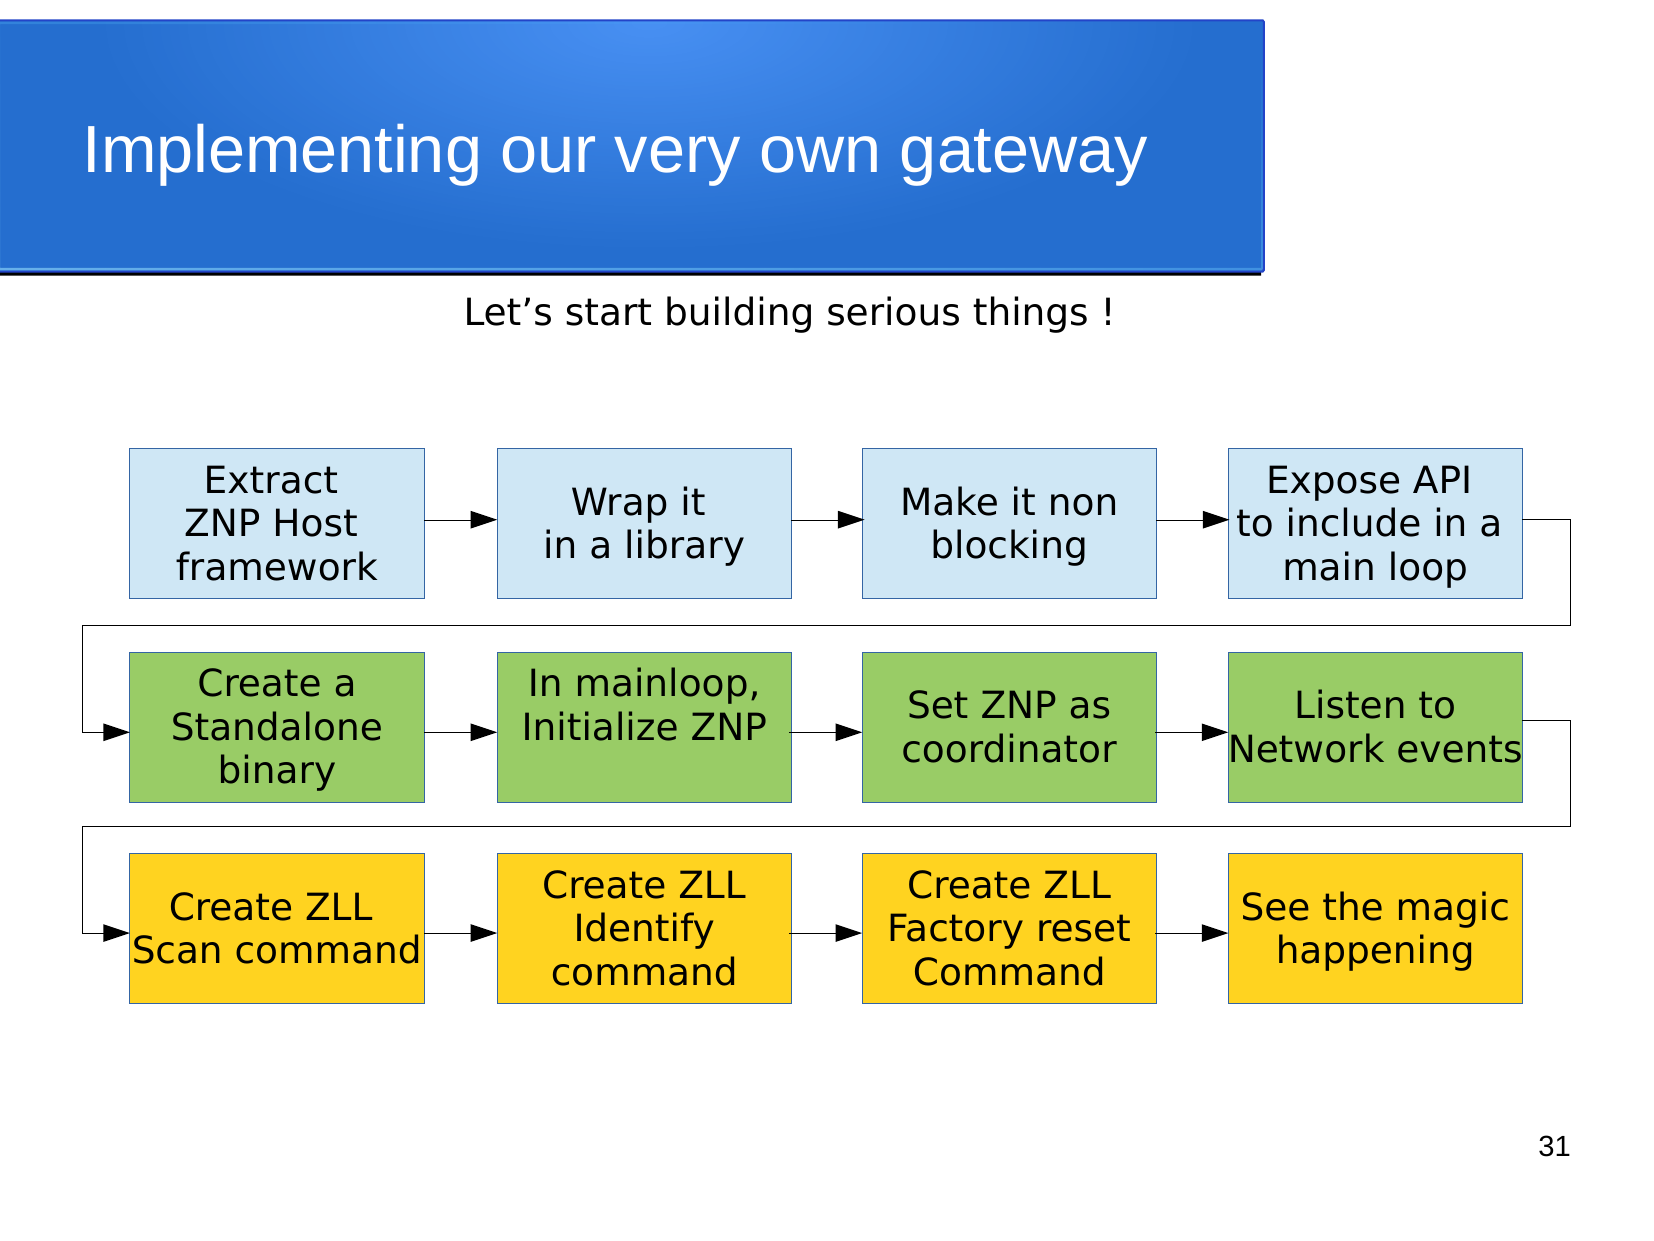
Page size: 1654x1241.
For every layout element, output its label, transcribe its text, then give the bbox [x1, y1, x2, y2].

title Implementing our very own gateway [82, 47, 1235, 252]
text_box In mainloop, Initialize ZNP [497, 652, 792, 803]
text_box Create ZLL Scan command [129, 853, 425, 1004]
text_box Create a Standalone binary [129, 652, 425, 803]
text_box Wrap it in a library [497, 448, 792, 599]
text_box Extract ZNP Host framework [129, 448, 425, 599]
text_box See the magic happening [1228, 853, 1523, 1004]
text_box Listen to Network events [1228, 652, 1523, 803]
text_box Set ZNP as coordinator [862, 652, 1157, 803]
text_box Expose API to include in a main loop [1228, 448, 1523, 599]
text_box Make it non blocking [862, 448, 1157, 599]
text_box Create ZLL Identify command [497, 853, 792, 1004]
text_box Create ZLL Factory reset Command [862, 853, 1157, 1004]
text_box Let’s start building serious things ! [448, 283, 1193, 342]
